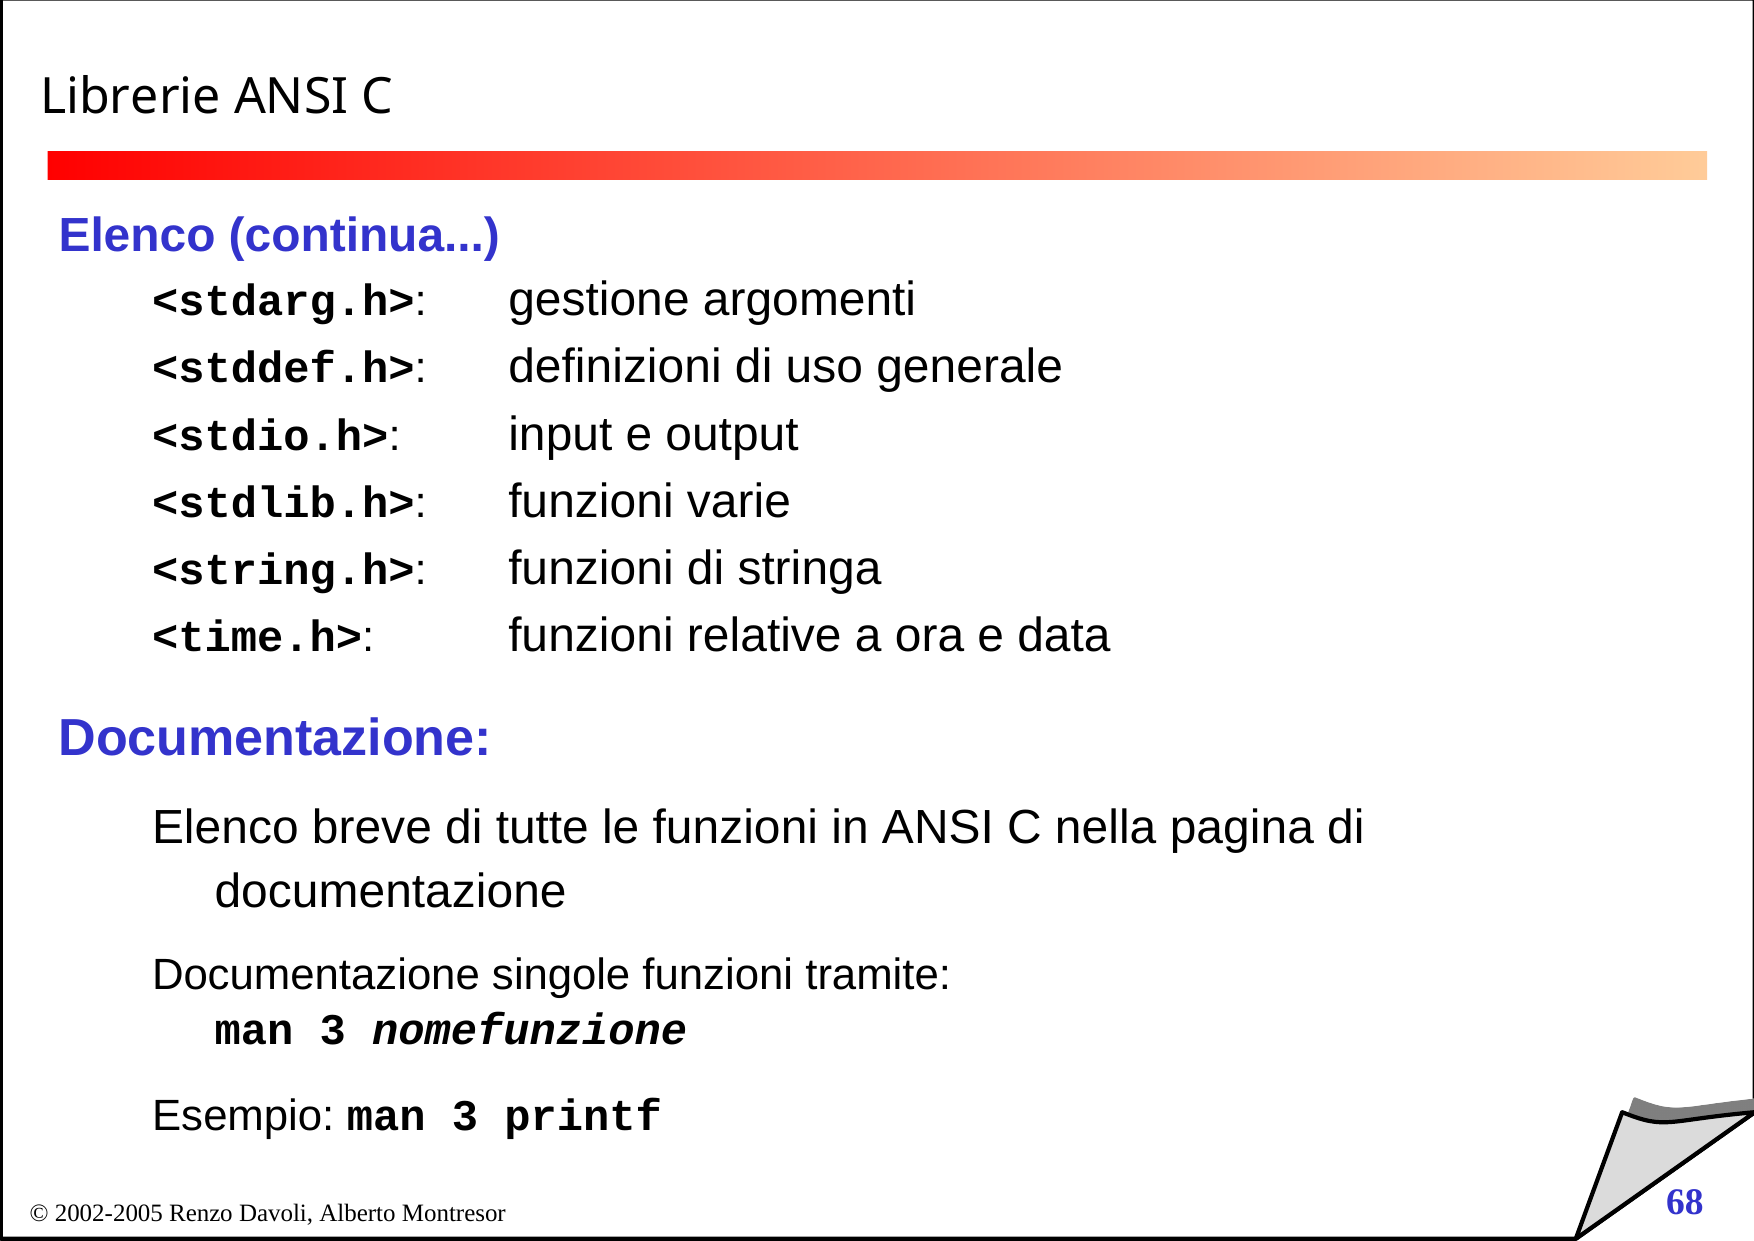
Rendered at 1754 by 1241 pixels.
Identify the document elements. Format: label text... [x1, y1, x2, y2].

list Elenco (continua...) <stdarg.h>: gestione argomenti <stddef.h>: definizioni di uso generale <stdio.h>: input e output <stdlib.h>: funzioni varie <string.h>: funzioni di stringa <time.h>: funzioni relative a ora e data Documentazione: Elenco breve di tutte le funzioni in ANSI C nella pagina di documentazione Documentazione singole funzioni tramite: man 3 nomefunzione Esempio: man 3 printf [58, 206, 1696, 1154]
text_box main [750, 151, 754, 179]
title Librerie ANSI C [40, 49, 1714, 144]
